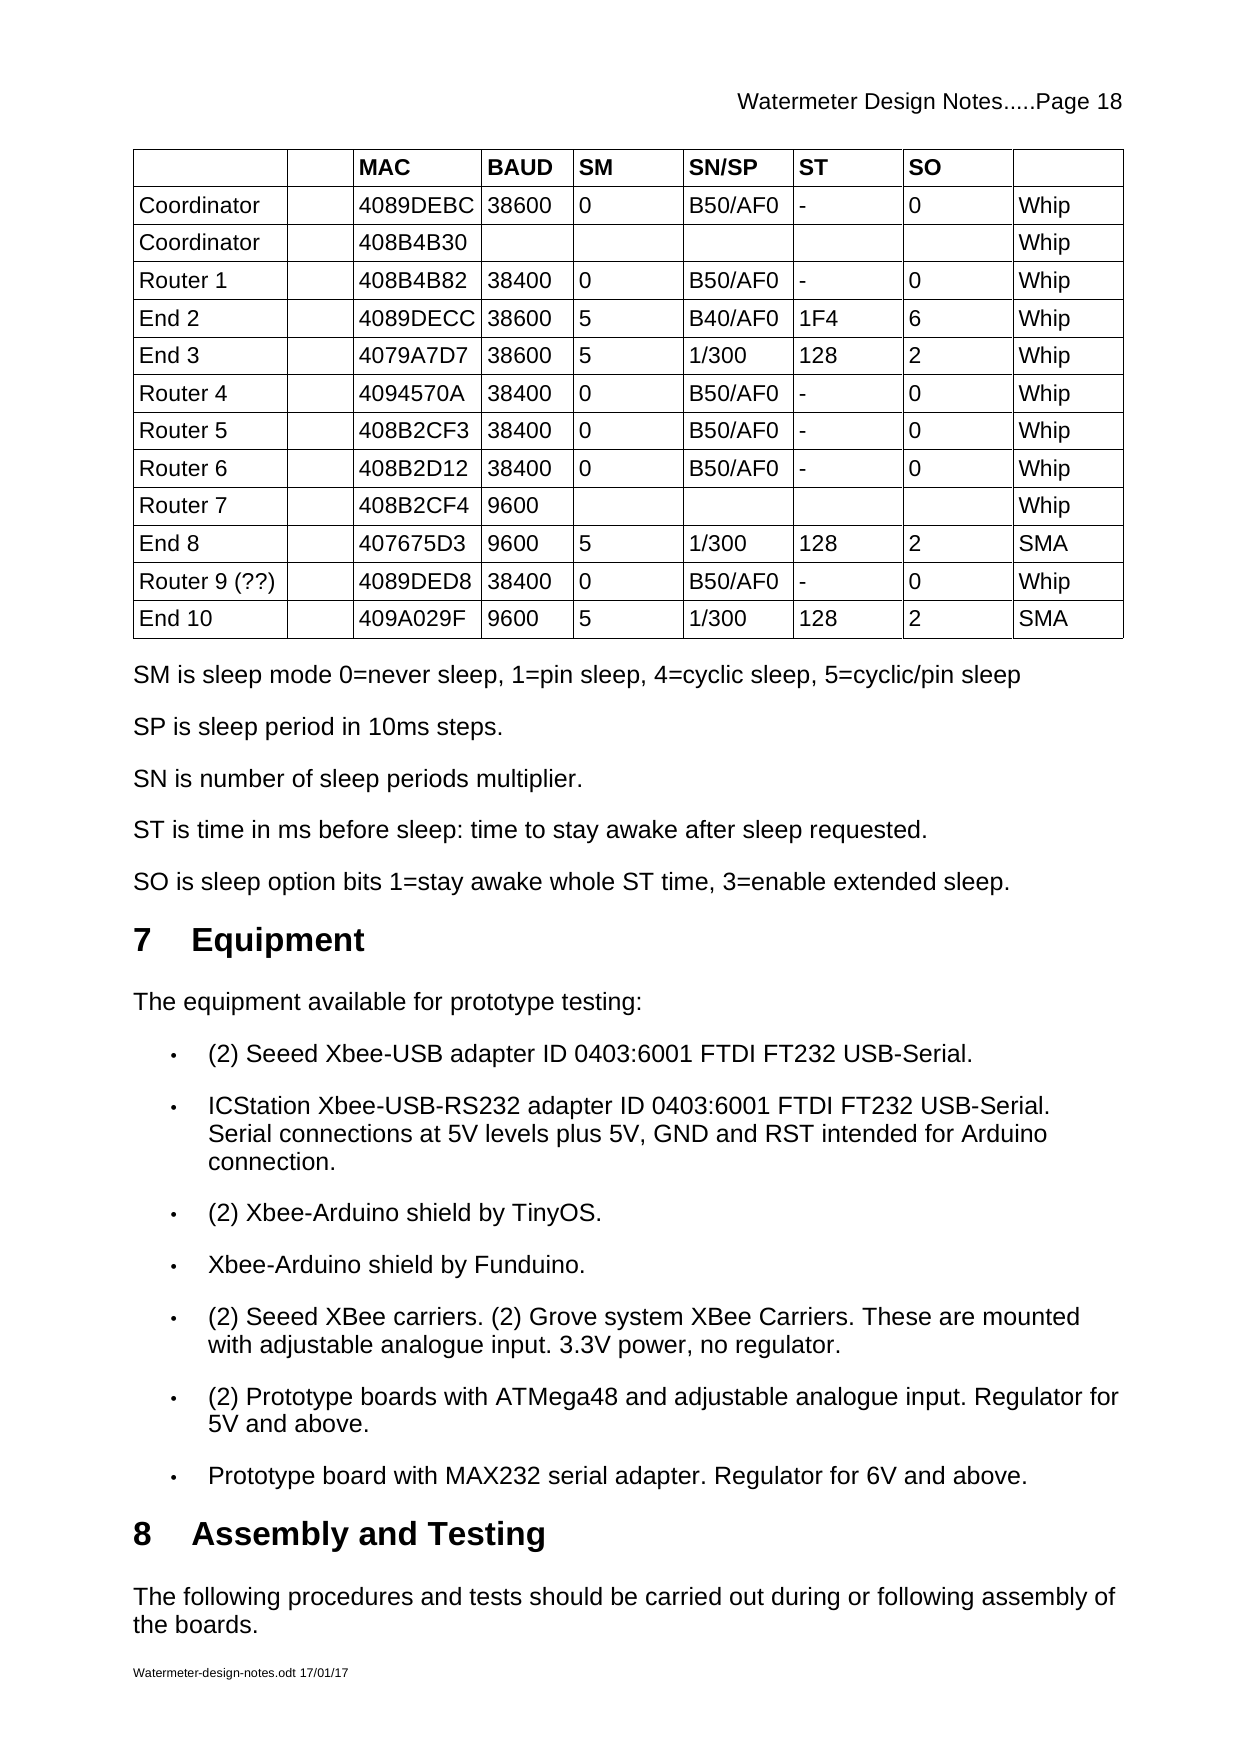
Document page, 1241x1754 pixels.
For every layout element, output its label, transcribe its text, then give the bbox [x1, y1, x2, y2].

table_header BAUD [482, 150, 573, 186]
table_cell B50/AF0 [684, 450, 793, 487]
table_cell [794, 488, 902, 525]
table_cell 38400 [482, 450, 573, 487]
text The following procedures and tests should be carried out during or following assembly of the boards. [133, 1582, 1123, 1638]
table_cell Router 1 [134, 262, 287, 299]
table_cell [288, 225, 353, 261]
table_cell 0 [574, 413, 683, 449]
table_cell 128 [794, 338, 902, 374]
table_cell Whip [1014, 413, 1123, 449]
table_cell 408B4B30 [354, 225, 481, 261]
table_cell 9600 [482, 526, 573, 562]
table_cell [288, 187, 353, 224]
table_cell 2 [904, 526, 1012, 562]
list (2) Prototype boards with ATMega48 and adjustable analogue input. Regulator for 5V and above. [170, 1382, 1123, 1438]
subtitle Assembly and Testing [133, 1515, 1123, 1552]
table_cell Router 7 [134, 488, 287, 525]
table_cell B50/AF0 [684, 563, 793, 600]
table_cell [288, 526, 353, 562]
text SM is sleep mode 0=never sleep, 1=pin sleep, 4=cyclic sleep, 5=cyclic/pin sleep [133, 661, 1123, 689]
table_cell [288, 375, 353, 412]
table_cell [482, 225, 573, 261]
table_cell 128 [794, 601, 902, 638]
table_cell Router 9 (??) [134, 563, 287, 600]
table_cell End 8 [134, 526, 287, 562]
list (2) Seeed XBee carriers. (2) Grove system XBee Carriers. These are mounted with adjustable analogue input. 3.3V power, no regulator. [170, 1303, 1123, 1359]
table_cell Whip [1014, 338, 1123, 374]
table_cell 408B2D12 [354, 450, 481, 487]
table_cell 0 [574, 563, 683, 600]
table_cell 0 [904, 413, 1012, 449]
table_cell - [794, 187, 902, 224]
subtitle Equipment [133, 921, 1123, 958]
table_cell Whip [1014, 488, 1123, 525]
table_cell 0 [904, 187, 1012, 224]
table_cell [288, 488, 353, 525]
table_cell 408B2CF3 [354, 413, 481, 449]
table_cell [684, 225, 793, 261]
table_cell End 10 [134, 601, 287, 638]
table_cell 5 [574, 300, 683, 337]
table_cell B50/AF0 [684, 413, 793, 449]
text SO is sleep option bits 1=stay awake whole ST time, 3=enable extended sleep. [133, 868, 1123, 896]
table_cell 0 [904, 450, 1012, 487]
table_cell Whip [1014, 187, 1123, 224]
table_cell 4094570A [354, 375, 481, 412]
table_cell 9600 [482, 601, 573, 638]
table_cell [794, 225, 902, 261]
table_cell [288, 262, 353, 299]
table_cell 6 [904, 300, 1012, 337]
table_cell End 2 [134, 300, 287, 337]
table_header MAC [354, 150, 481, 186]
table_cell - [794, 413, 902, 449]
table_cell 38600 [482, 187, 573, 224]
table_cell 0 [574, 262, 683, 299]
table_cell [288, 413, 353, 449]
list Xbee-Arduino shield by Funduino. [170, 1251, 1123, 1279]
table_cell [574, 488, 683, 525]
table_cell 0 [904, 262, 1012, 299]
table_cell 1/300 [684, 601, 793, 638]
table_header SM [574, 150, 683, 186]
table_cell Whip [1014, 225, 1123, 261]
table_cell B50/AF0 [684, 262, 793, 299]
table_cell 38400 [482, 563, 573, 600]
table_cell [684, 488, 793, 525]
table_cell Whip [1014, 375, 1123, 412]
table_cell - [794, 375, 902, 412]
table_cell 408B2CF4 [354, 488, 481, 525]
table_cell 38400 [482, 413, 573, 449]
list ICStation Xbee-USB-RS232 adapter ID 0403:6001 FTDI FT232 USB-Serial. Serial connections at 5V levels plus 5V, GND and RST intended for Arduino connection. [170, 1092, 1123, 1176]
table_cell 409A029F [354, 601, 481, 638]
table_cell End 3 [134, 338, 287, 374]
table_cell Whip [1014, 563, 1123, 600]
list (2) Seeed Xbee-USB adapter ID 0403:6001 FTDI FT232 USB-Serial. [170, 1040, 1123, 1068]
table_cell 5 [574, 601, 683, 638]
table_cell 128 [794, 526, 902, 562]
table_cell 4089DED8 [354, 563, 481, 600]
table_cell Router 6 [134, 450, 287, 487]
table_cell 0 [574, 450, 683, 487]
table_cell [288, 601, 353, 638]
table_cell Router 5 [134, 413, 287, 449]
table_header [1014, 150, 1123, 186]
table_cell 9600 [482, 488, 573, 525]
table_cell 1/300 [684, 338, 793, 374]
table_cell 5 [574, 526, 683, 562]
table_cell 0 [574, 375, 683, 412]
table_cell 5 [574, 338, 683, 374]
table_cell [288, 338, 353, 374]
table_cell Whip [1014, 300, 1123, 337]
table_cell [904, 488, 1012, 525]
table_cell 1/300 [684, 526, 793, 562]
table_cell B40/AF0 [684, 300, 793, 337]
text SN is number of sleep periods multiplier. [133, 764, 1123, 793]
table_cell 4089DEBC [354, 187, 481, 224]
table_cell 0 [904, 563, 1012, 600]
table_cell SMA [1014, 526, 1123, 562]
table_cell Whip [1014, 450, 1123, 487]
table_cell 1F4 [794, 300, 902, 337]
table_cell SMA [1014, 601, 1123, 638]
text SP is sleep period in 10ms steps. [133, 713, 1123, 741]
table_header SN/SP [684, 150, 793, 186]
table_cell 2 [904, 338, 1012, 374]
table_header ST [794, 150, 902, 186]
table_cell 0 [574, 187, 683, 224]
table_cell [288, 300, 353, 337]
table_header [134, 150, 287, 186]
table_header SO [904, 150, 1012, 186]
table_cell [288, 450, 353, 487]
table_cell 38600 [482, 338, 573, 374]
table_cell Coordinator [134, 225, 287, 261]
table_cell 2 [904, 601, 1012, 638]
table_cell 0 [904, 375, 1012, 412]
list (2) Xbee-Arduino shield by TinyOS. [170, 1199, 1123, 1227]
table_cell Coordinator [134, 187, 287, 224]
table_cell B50/AF0 [684, 375, 793, 412]
table_cell Whip [1014, 262, 1123, 299]
table_cell 38400 [482, 375, 573, 412]
table_cell 4079A7D7 [354, 338, 481, 374]
text The equipment available for prototype testing: [133, 988, 1123, 1016]
table_cell [904, 225, 1012, 261]
table_cell [288, 563, 353, 600]
table_cell [574, 225, 683, 261]
table_cell - [794, 450, 902, 487]
text ST is time in ms before sleep: time to stay awake after sleep requested. [133, 816, 1123, 844]
table_cell - [794, 262, 902, 299]
table_cell Router 4 [134, 375, 287, 412]
list Prototype board with MAX232 serial adapter. Regulator for 6V and above. [170, 1462, 1123, 1490]
table_cell B50/AF0 [684, 187, 793, 224]
table_cell 38600 [482, 300, 573, 337]
table_cell 408B4B82 [354, 262, 481, 299]
table_cell 407675D3 [354, 526, 481, 562]
table_cell 4089DECC [354, 300, 481, 337]
table_cell 38400 [482, 262, 573, 299]
table_header [288, 150, 353, 186]
table_cell - [794, 563, 902, 600]
